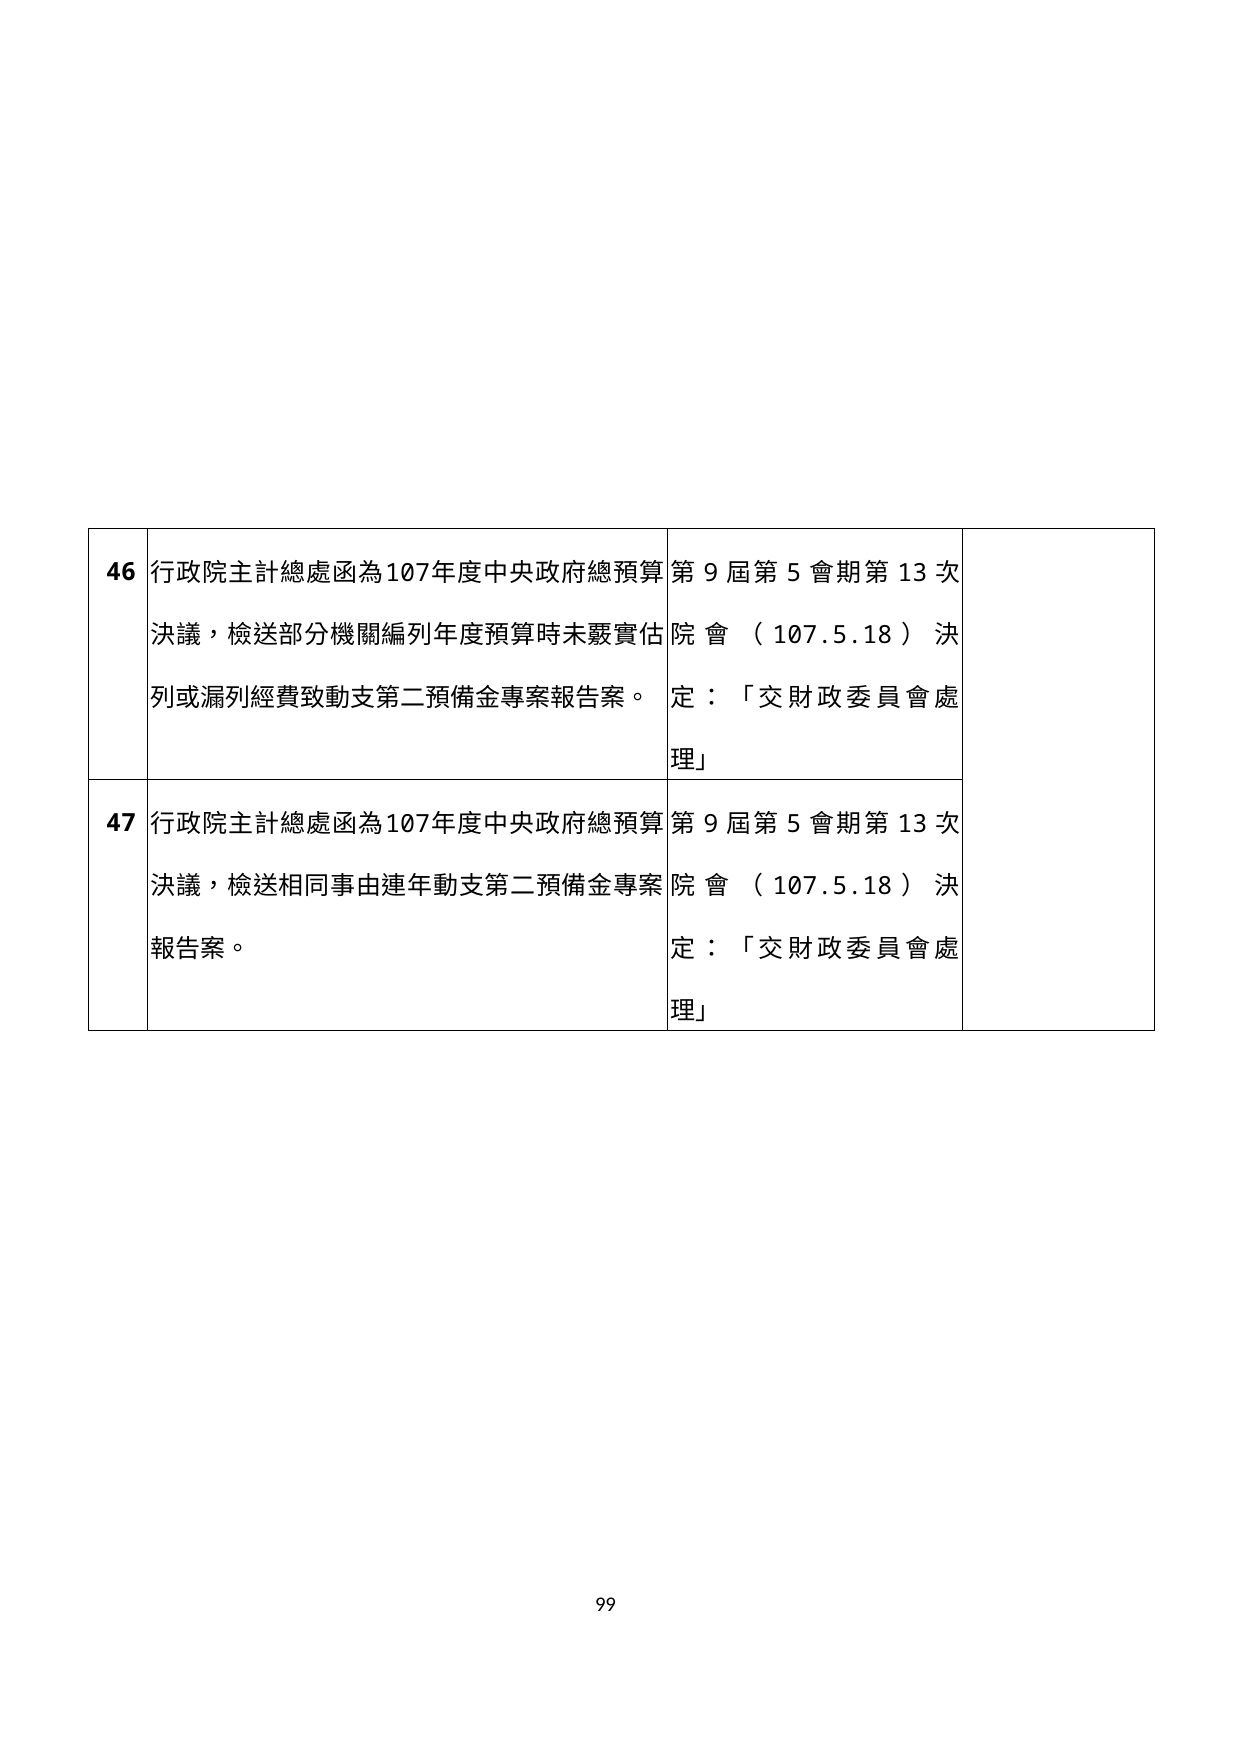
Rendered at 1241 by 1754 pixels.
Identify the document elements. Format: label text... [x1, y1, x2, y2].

table_cell 第9屆第5會期第13次院會（107.5.18）決定：「交財政委員會處理」 [668, 529, 962, 779]
table_cell [89, 529, 147, 779]
table_cell 行政院主計總處函為107年度中央政府總預算決議，檢送部分機關編列年度預算時未覈實估列或漏列經費致動支第二預備金專案報告案。 [148, 529, 667, 779]
table_cell [89, 780, 147, 1030]
table_cell 行政院主計總處函為107年度中央政府總預算決議，檢送相同事由連年動支第二預備金專案報告案。 [148, 780, 667, 1030]
table_cell 第9屆第5會期第13次院會（107.5.18）決定：「交財政委員會處理」 [668, 780, 962, 1030]
table_cell [963, 529, 1154, 1030]
